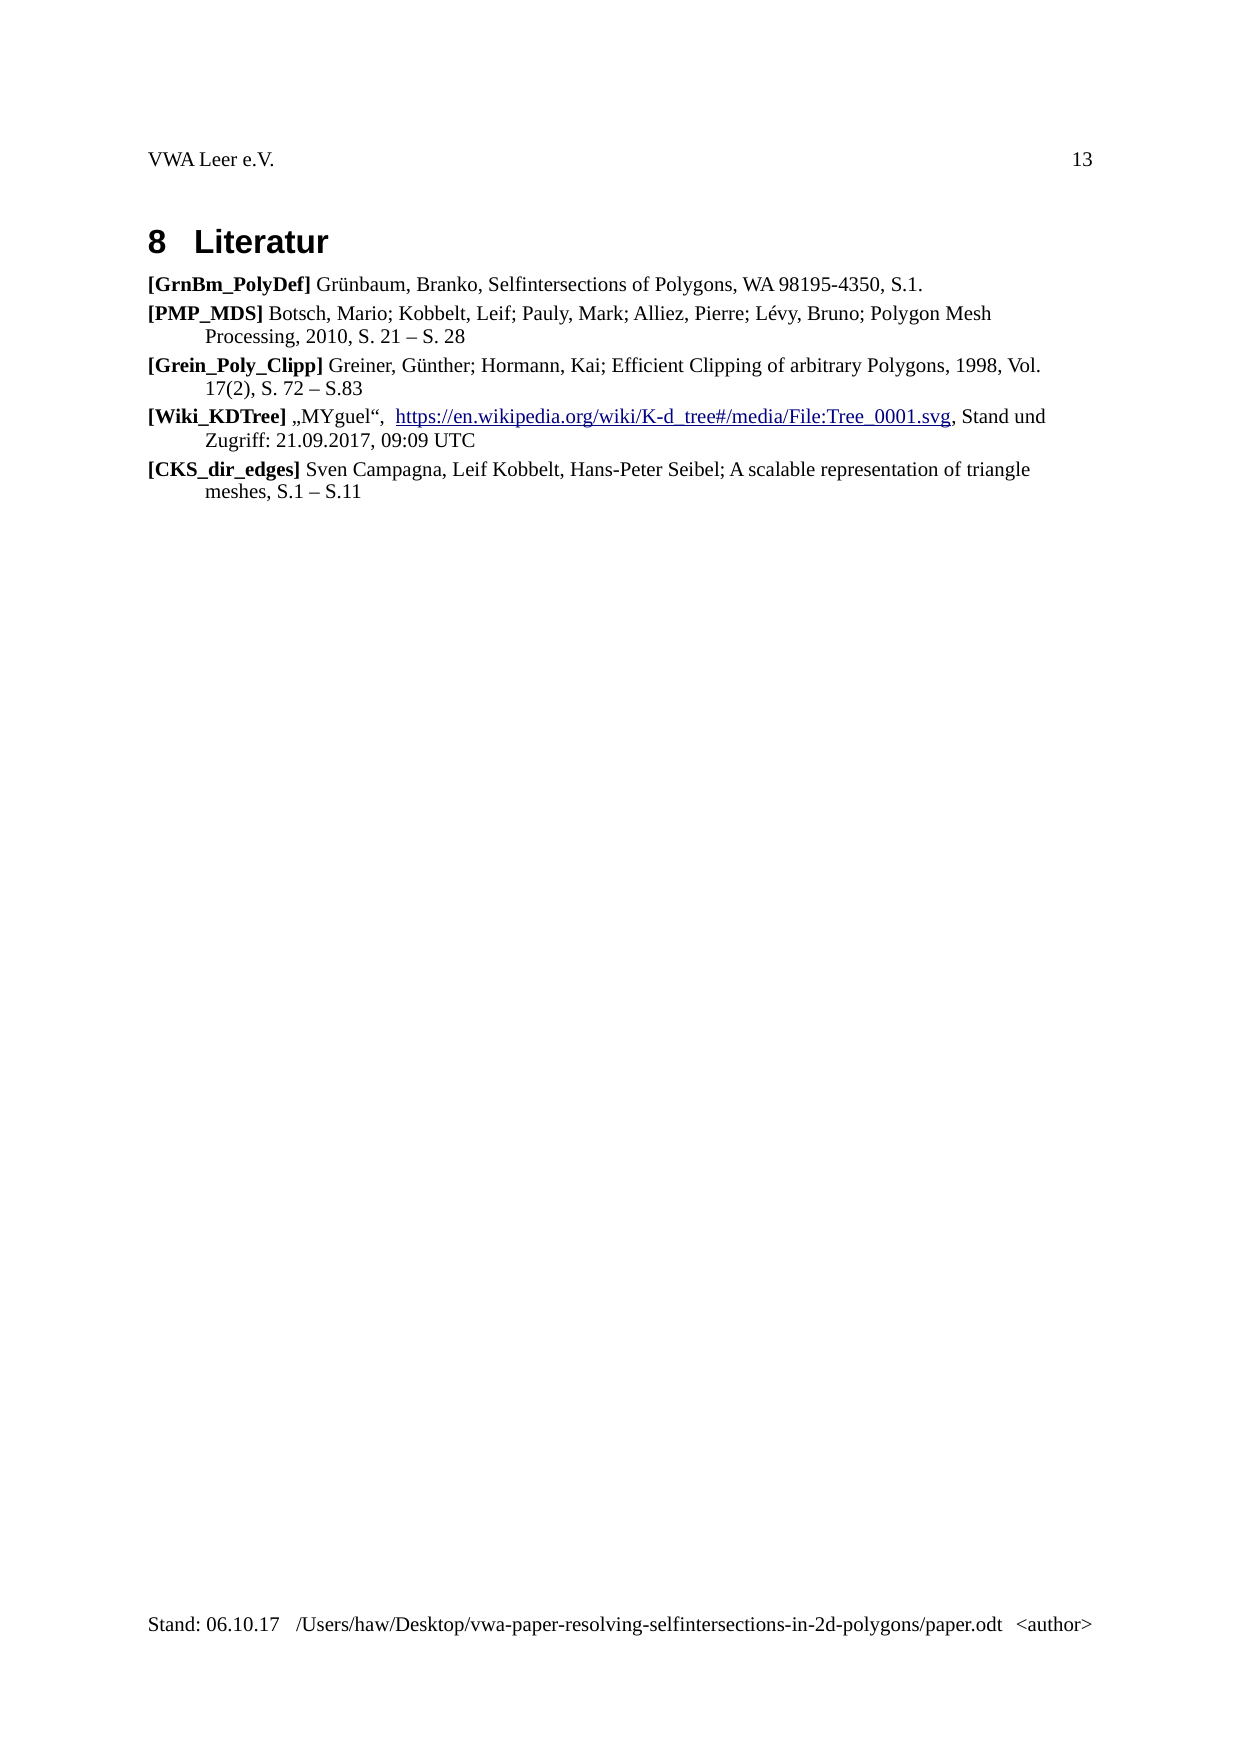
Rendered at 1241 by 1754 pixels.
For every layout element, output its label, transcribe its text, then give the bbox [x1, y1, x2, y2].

text [Grein_Poly_Clipp] Greiner, Günther; Hormann, Kai; Efficient Clipping of arbitrary Polygons, 1998, Vol. 17(2), S. 72 – S.83 [148, 353, 1093, 399]
text [PMP_MDS] Botsch, Mario; Kobbelt, Leif; Pauly, Mark; Alliez, Pierre; Lévy, Bruno; Polygon Mesh Processing, 2010, S. 21 – S. 28 [148, 301, 1093, 347]
text [GrnBm_PolyDef] Grünbaum, Branko, Selfintersections of Polygons, WA 98195-4350, S.1. [148, 272, 1093, 296]
text [CKS_dir_edges] Sven Campagna, Leif Kobbelt, Hans-Peter Seibel; A scalable representation of triangle meshes, S.1 – S.11 [148, 457, 1093, 503]
subtitle Literatur [148, 223, 1093, 260]
text [Wiki_KDTree] „MYguel“, https://en.wikipedia.org/wiki/K-d_tree#/media/File:Tree_0001.svg, Stand und Zugriff: 21.09.2017, 09:09 UTC [148, 405, 1093, 451]
